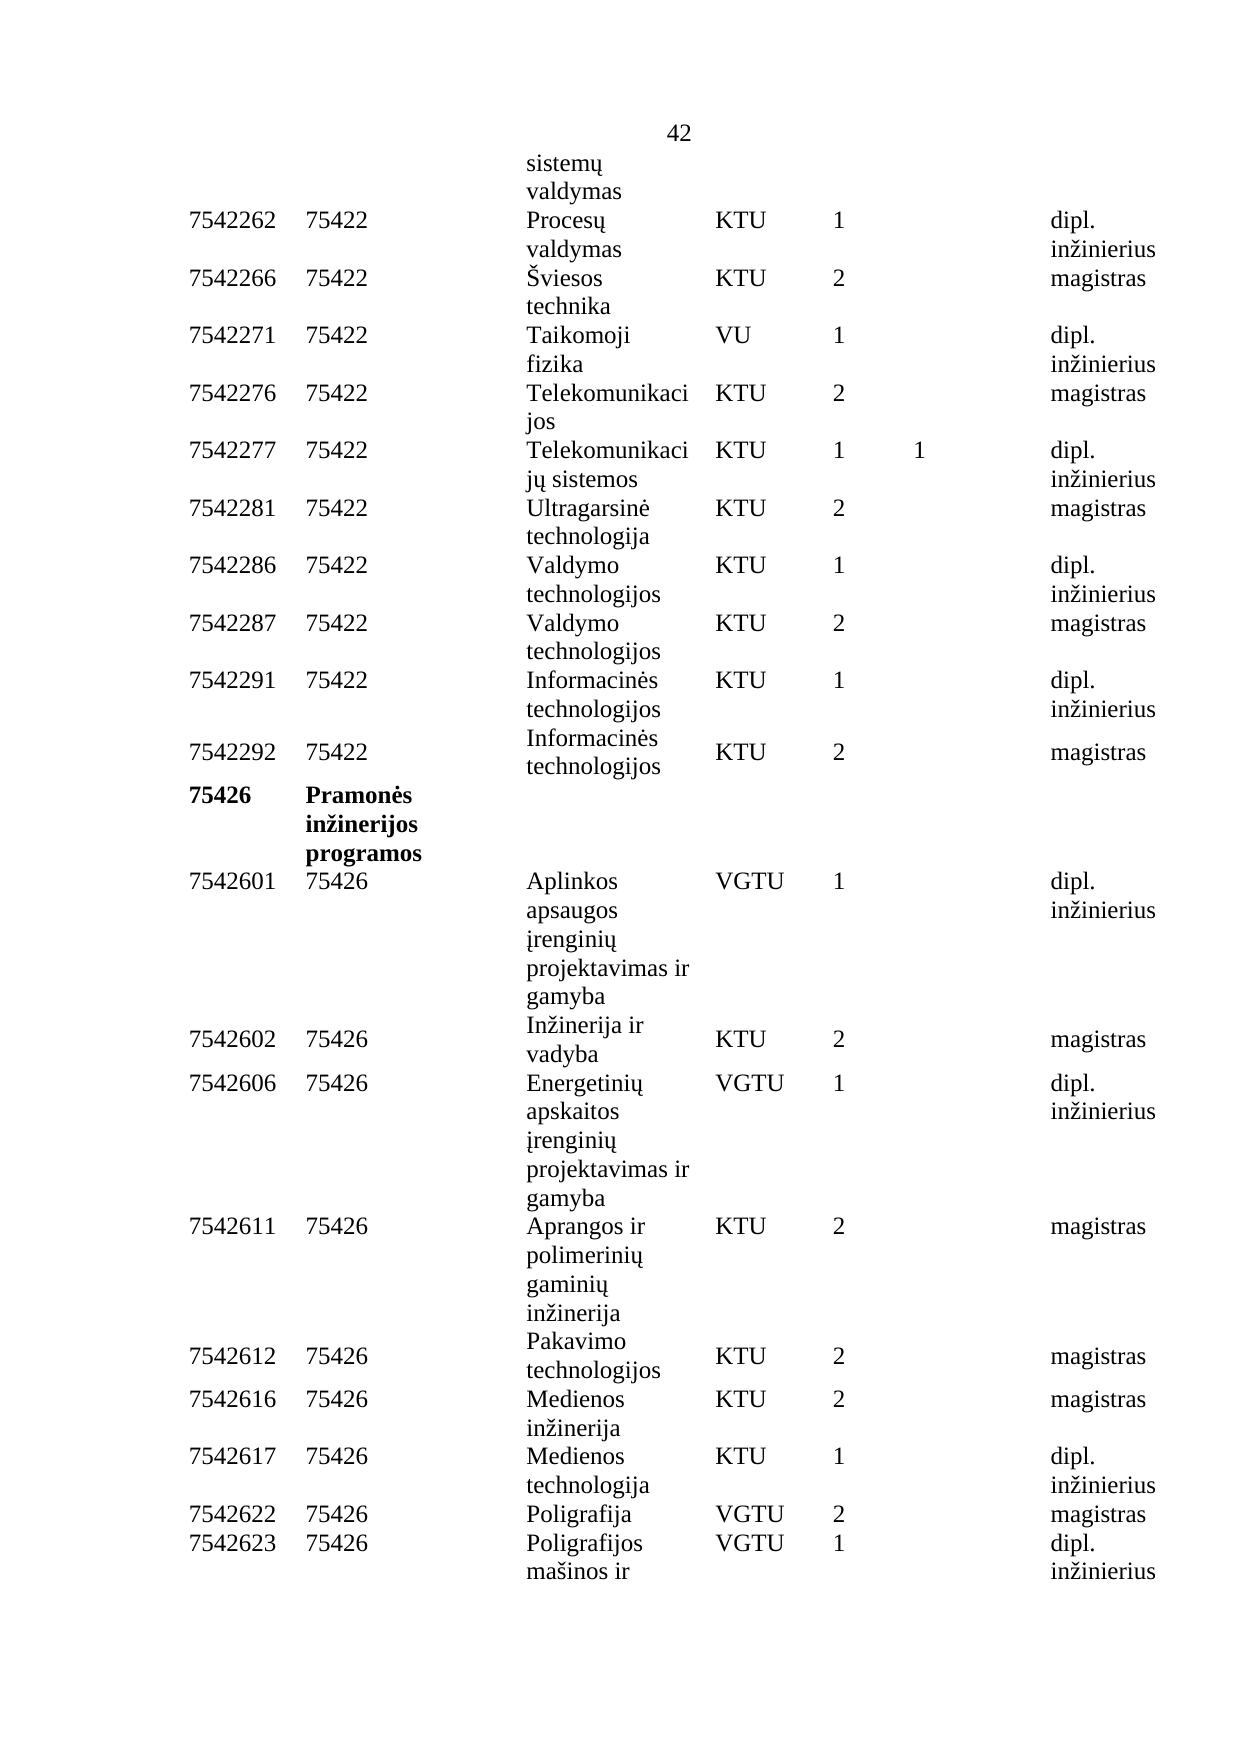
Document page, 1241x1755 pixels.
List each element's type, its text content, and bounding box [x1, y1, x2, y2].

table_cell [902, 1326, 973, 1384]
table_cell Aprangos ir polimerinių gaminių inžinerija [515, 1211, 704, 1326]
table_cell VGTU [704, 1528, 821, 1585]
table_cell Poligrafija [515, 1499, 704, 1528]
table_cell Valdymo technologijos [515, 550, 704, 608]
table_cell [973, 435, 1039, 493]
table_cell [902, 866, 973, 1010]
table_cell 2 [821, 378, 902, 435]
table_cell KTU [704, 550, 821, 608]
table_cell [1197, 320, 1202, 378]
table_cell 75426 [294, 1499, 515, 1528]
table_cell Taikomoji fizika [515, 320, 704, 378]
table_cell 1 [902, 435, 973, 493]
table_cell 7542262 [177, 205, 294, 263]
table_cell [1197, 1499, 1202, 1528]
table_cell [1197, 1528, 1202, 1585]
table_cell [294, 148, 515, 205]
table_cell [973, 1528, 1039, 1585]
table_cell [1202, 1528, 1207, 1585]
table_cell [1202, 493, 1207, 550]
table_cell [902, 1211, 973, 1326]
table_cell [1197, 550, 1202, 608]
table_cell Valdymo technologijos [515, 608, 704, 665]
table_cell 7542291 [177, 665, 294, 723]
table_cell 75426 [294, 1010, 515, 1068]
table_cell Informacinės technologijos [515, 723, 704, 780]
table_cell [1202, 148, 1207, 205]
table_cell VGTU [704, 1499, 821, 1528]
table_cell 75422 [294, 723, 515, 780]
table_cell Medienos technologija [515, 1441, 704, 1499]
table_cell KTU [704, 205, 821, 263]
table_cell [1202, 866, 1207, 1010]
table_cell [902, 1068, 973, 1211]
table_cell [902, 205, 973, 263]
table_cell 75422 [294, 493, 515, 550]
table_cell Telekomunikacijos [515, 378, 704, 435]
table_cell [973, 665, 1039, 723]
table_cell magistras [1039, 723, 1197, 780]
table_cell [1202, 263, 1207, 320]
table_cell [1039, 148, 1197, 205]
table_cell [1202, 320, 1207, 378]
table_cell 7542602 [177, 1010, 294, 1068]
table_cell dipl. inžinierius [1039, 1068, 1197, 1211]
table_cell 1 [821, 550, 902, 608]
table_cell [973, 1384, 1039, 1441]
table_cell [902, 665, 973, 723]
table_cell [1202, 1010, 1207, 1068]
table_cell [1197, 493, 1202, 550]
table_cell [1197, 723, 1202, 780]
table_cell [973, 1499, 1039, 1528]
table_cell 75422 [294, 435, 515, 493]
table_cell KTU [704, 263, 821, 320]
table_cell [973, 205, 1039, 263]
table_cell dipl. inžinierius [1039, 550, 1197, 608]
table_cell Inžinerija ir vadyba [515, 1010, 704, 1068]
table_cell [1197, 1384, 1202, 1441]
table_cell [902, 1384, 973, 1441]
table_cell [1202, 1499, 1207, 1528]
table_cell 2 [821, 1384, 902, 1441]
table_cell magistras [1039, 493, 1197, 550]
table_cell sistemų valdymas [515, 148, 704, 205]
table_cell 75422 [294, 550, 515, 608]
table_cell 1 [821, 1441, 902, 1499]
table_cell [973, 1211, 1039, 1326]
table_cell [515, 780, 704, 866]
table_cell Energetinių apskaitos įrenginių projektavimas ir gamyba [515, 1068, 704, 1211]
table_cell [973, 263, 1039, 320]
table_cell 2 [821, 1499, 902, 1528]
table_cell [902, 723, 973, 780]
table_cell 7542281 [177, 493, 294, 550]
table_cell 75422 [294, 205, 515, 263]
table_cell [1202, 435, 1207, 493]
table_cell 75422 [294, 263, 515, 320]
table_cell 2 [821, 608, 902, 665]
table_cell 2 [821, 493, 902, 550]
table_cell [973, 608, 1039, 665]
table_cell [902, 148, 973, 205]
table_cell [1202, 1441, 1207, 1499]
table_cell dipl. inžinierius [1039, 866, 1197, 1010]
table_cell magistras [1039, 1010, 1197, 1068]
table_cell dipl. inžinierius [1039, 205, 1197, 263]
table_cell [1202, 1384, 1207, 1441]
table_cell [1197, 866, 1202, 1010]
table_cell 7542292 [177, 723, 294, 780]
table_cell dipl. inžinierius [1039, 665, 1197, 723]
table_cell [973, 320, 1039, 378]
table_cell VGTU [704, 1068, 821, 1211]
table_cell [973, 866, 1039, 1010]
table_cell 75426 [294, 1326, 515, 1384]
table_cell 1 [821, 320, 902, 378]
table_cell [1197, 435, 1202, 493]
table_cell 7542277 [177, 435, 294, 493]
table_cell Informacinės technologijos [515, 665, 704, 723]
table_cell dipl. inžinierius [1039, 1528, 1197, 1585]
table_cell [1202, 780, 1207, 866]
table_cell 1 [821, 866, 902, 1010]
table_cell [704, 148, 821, 205]
table_cell 2 [821, 1211, 902, 1326]
table_cell [1197, 205, 1202, 263]
table_cell [821, 148, 902, 205]
table_cell [1197, 665, 1202, 723]
table_cell [1197, 1010, 1202, 1068]
table_cell 75426 [294, 1068, 515, 1211]
table_cell 1 [821, 1068, 902, 1211]
table_cell 7542616 [177, 1384, 294, 1441]
table_cell [1197, 780, 1202, 866]
table_cell KTU [704, 1441, 821, 1499]
table_cell 7542271 [177, 320, 294, 378]
table_cell [973, 1010, 1039, 1068]
table_cell KTU [704, 1211, 821, 1326]
table_cell [902, 550, 973, 608]
table_cell [821, 780, 902, 866]
table_cell 7542606 [177, 1068, 294, 1211]
table_cell VU [704, 320, 821, 378]
table_cell [1197, 1068, 1202, 1211]
table_cell 7542286 [177, 550, 294, 608]
table_cell [1202, 1326, 1207, 1384]
table_cell KTU [704, 723, 821, 780]
table_cell Ultragarsinė technologija [515, 493, 704, 550]
table_cell 75426 [294, 1384, 515, 1441]
table_cell 75422 [294, 608, 515, 665]
table_cell 2 [821, 1010, 902, 1068]
table_cell 75426 [294, 1441, 515, 1499]
table_cell magistras [1039, 608, 1197, 665]
table_cell [1197, 1326, 1202, 1384]
table_cell 7542601 [177, 866, 294, 1010]
table_cell [1202, 665, 1207, 723]
table_cell 7542611 [177, 1211, 294, 1326]
table_cell [973, 493, 1039, 550]
table_cell Telekomunikacijų sistemos [515, 435, 704, 493]
table_cell 7542276 [177, 378, 294, 435]
table_cell 75426 [294, 866, 515, 1010]
table_cell [1197, 263, 1202, 320]
table_cell KTU [704, 435, 821, 493]
table_cell [902, 1010, 973, 1068]
table_cell [902, 320, 973, 378]
table_cell 75422 [294, 320, 515, 378]
table_cell [902, 263, 973, 320]
table_cell [1197, 378, 1202, 435]
table_cell magistras [1039, 378, 1197, 435]
table_cell 7542287 [177, 608, 294, 665]
table_cell 7542266 [177, 263, 294, 320]
table_cell [704, 780, 821, 866]
table_cell [902, 1499, 973, 1528]
table_cell magistras [1039, 1211, 1197, 1326]
table_cell KTU [704, 665, 821, 723]
table_cell 1 [821, 665, 902, 723]
table_cell KTU [704, 1326, 821, 1384]
table_cell 2 [821, 263, 902, 320]
table_cell [1197, 608, 1202, 665]
table_cell 75422 [294, 378, 515, 435]
table_cell magistras [1039, 1499, 1197, 1528]
table_cell 7542612 [177, 1326, 294, 1384]
table_cell [177, 148, 294, 205]
table_cell 75426 [294, 1528, 515, 1585]
table_cell KTU [704, 608, 821, 665]
table_cell 2 [821, 723, 902, 780]
table_cell [902, 780, 973, 866]
table_cell [973, 550, 1039, 608]
table_cell magistras [1039, 1326, 1197, 1384]
table_cell 75426 [177, 780, 294, 866]
table_cell Šviesos technika [515, 263, 704, 320]
table_cell 1 [821, 205, 902, 263]
table_cell [902, 493, 973, 550]
table_cell [1202, 1068, 1207, 1211]
table_cell dipl. inžinierius [1039, 435, 1197, 493]
table_cell [1202, 608, 1207, 665]
table_cell KTU [704, 378, 821, 435]
table_cell [1197, 1211, 1202, 1326]
table_cell [973, 1326, 1039, 1384]
table_cell [973, 723, 1039, 780]
table_cell 75422 [294, 665, 515, 723]
table_cell dipl. inžinierius [1039, 1441, 1197, 1499]
table_cell 2 [821, 1326, 902, 1384]
table_cell [1202, 723, 1207, 780]
table_cell 1 [821, 435, 902, 493]
table_cell [973, 780, 1039, 866]
table_cell [1197, 148, 1202, 205]
table_cell 7542623 [177, 1528, 294, 1585]
table_cell Procesų valdymas [515, 205, 704, 263]
table_cell [1202, 378, 1207, 435]
table_cell magistras [1039, 1384, 1197, 1441]
table_cell Medienos inžinerija [515, 1384, 704, 1441]
table_cell 75426 [294, 1211, 515, 1326]
table_cell KTU [704, 493, 821, 550]
table_cell VGTU [704, 866, 821, 1010]
table_cell [902, 1528, 973, 1585]
table_cell Aplinkos apsaugos įrenginių projektavimas ir gamyba [515, 866, 704, 1010]
table_cell KTU [704, 1010, 821, 1068]
table_cell [973, 1068, 1039, 1211]
table_cell [973, 378, 1039, 435]
table_cell [1039, 780, 1197, 866]
table_cell [902, 378, 973, 435]
table_cell 7542622 [177, 1499, 294, 1528]
table_cell 1 [821, 1528, 902, 1585]
table_cell Pramonės inžinerijos programos [294, 780, 515, 866]
table_cell 7542617 [177, 1441, 294, 1499]
table_cell KTU [704, 1384, 821, 1441]
table_cell [902, 1441, 973, 1499]
table_cell [1202, 205, 1207, 263]
table_cell [1197, 1441, 1202, 1499]
table_cell [973, 148, 1039, 205]
table_cell magistras [1039, 263, 1197, 320]
table_cell [1202, 550, 1207, 608]
table_cell Poligrafijos mašinos ir [515, 1528, 704, 1585]
table_cell [1202, 1211, 1207, 1326]
table_cell [902, 608, 973, 665]
table_cell [973, 1441, 1039, 1499]
table_cell dipl. inžinierius [1039, 320, 1197, 378]
table_cell Pakavimo technologijos [515, 1326, 704, 1384]
